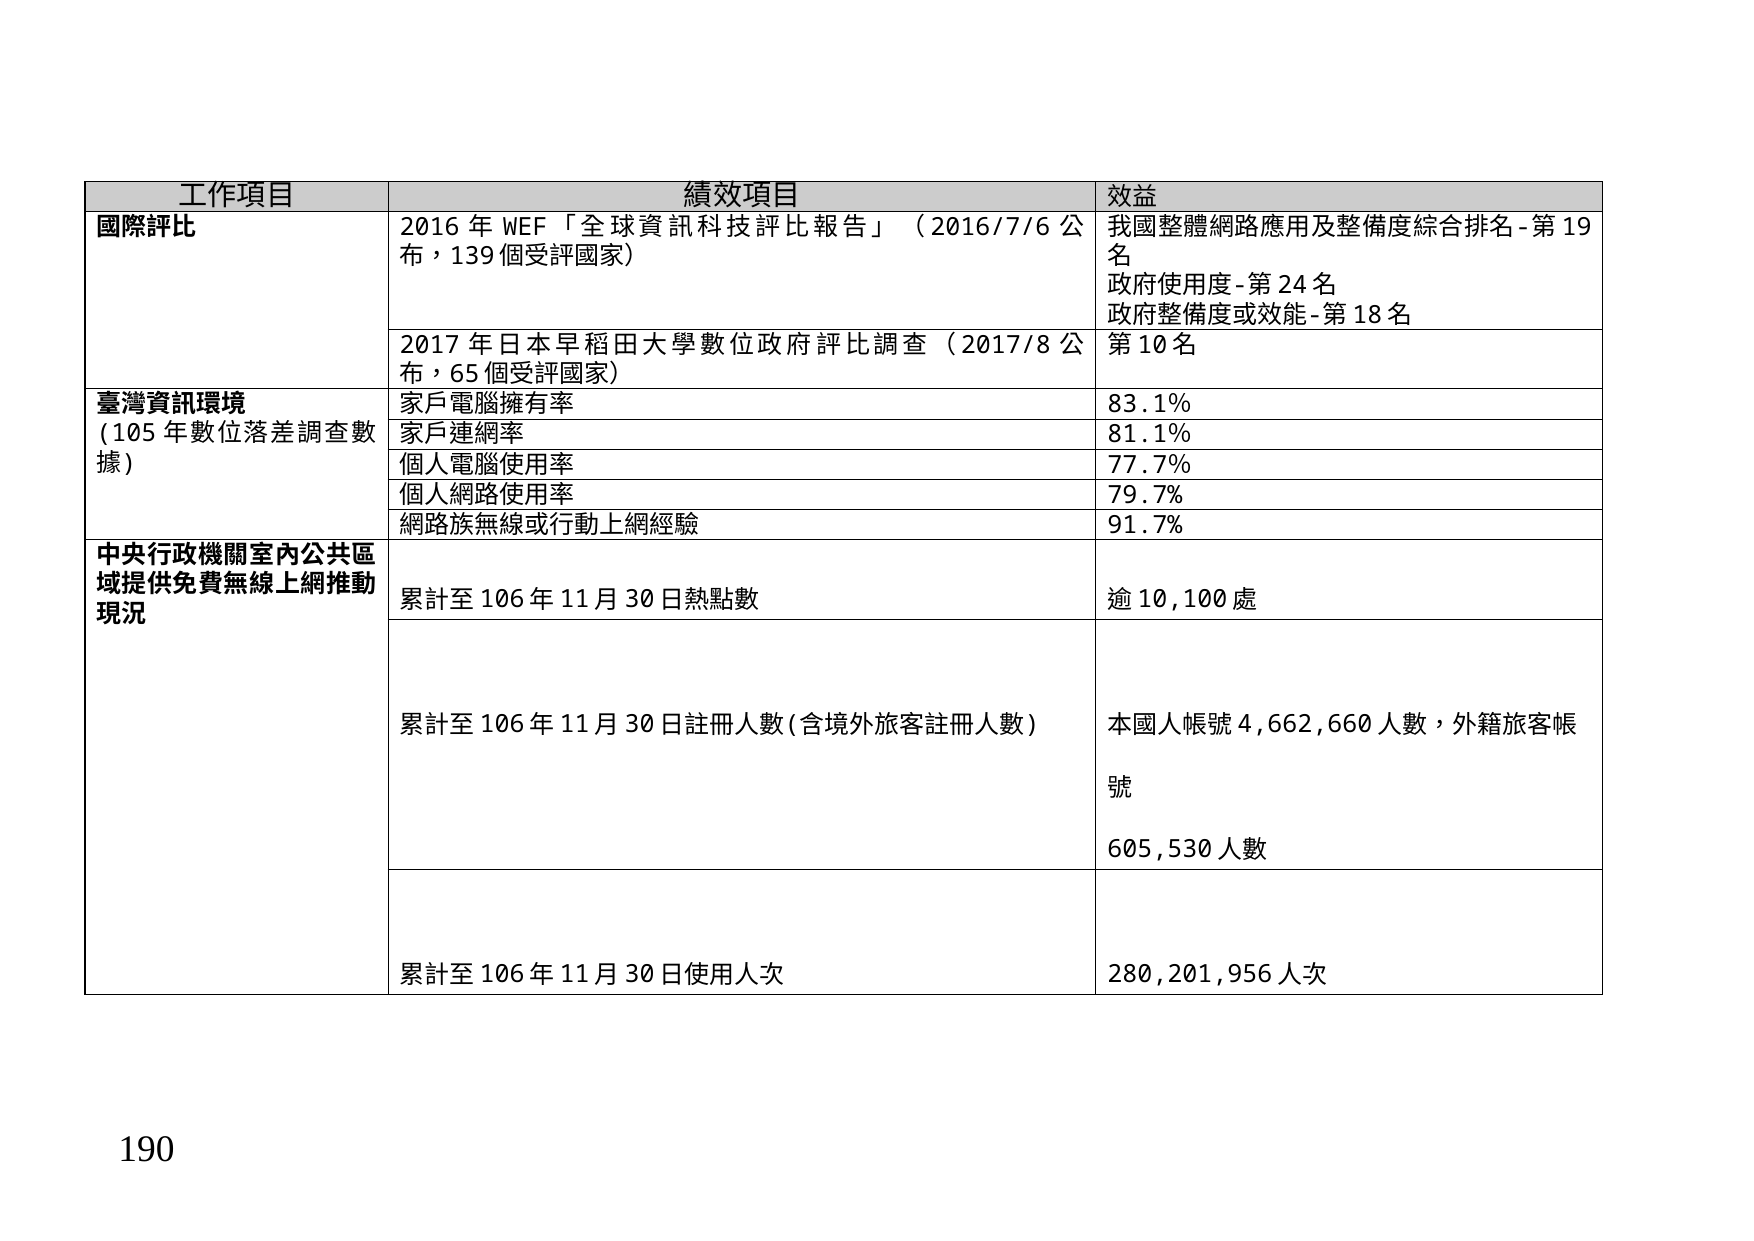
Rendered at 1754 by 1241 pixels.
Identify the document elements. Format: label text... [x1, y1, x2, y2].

table_header 效益 [1096, 182, 1602, 211]
table_cell 逾10,100處 [1096, 540, 1602, 618]
table_cell 本國人帳號4,662,660人數，外籍旅客帳號 605,530人數 [1096, 620, 1602, 868]
table_cell 網路族無線或行動上網經驗 [389, 510, 1095, 539]
table_cell 臺灣資訊環境 (105年數位落差調查數據) [86, 389, 388, 539]
table_cell 個人網路使用率 [389, 480, 1095, 509]
table_cell 家戶連網率 [389, 420, 1095, 449]
table_cell 國際評比 [86, 212, 388, 388]
table_cell 我國整體網路應用及整備度綜合排名-第19名 政府使用度-第24名 政府整備度或效能-第18名 [1096, 212, 1602, 329]
table_cell 累計至106年11月30日熱點數 [389, 540, 1095, 618]
table_cell 家戶電腦擁有率 [389, 389, 1095, 418]
table_cell 累計至106年11月30日註冊人數(含境外旅客註冊人數) [389, 620, 1095, 868]
table_header 工作項目 [86, 182, 388, 211]
table_cell 81.1％ [1096, 420, 1602, 449]
table_cell 83.1％ [1096, 389, 1602, 418]
table_header 績效項目 [389, 182, 1095, 211]
table_cell 中央行政機關室內公共區域提供免費無線上網推動現況 [86, 540, 388, 993]
table_cell 2016年WEF「全球資訊科技評比報告」（2016/7/6公布，139個受評國家） [389, 212, 1095, 329]
table_cell 79.7% [1096, 480, 1602, 509]
table_cell 2017年日本早稻田大學數位政府評比調查（2017/8公布，65個受評國家） [389, 330, 1095, 388]
table_cell 累計至106年11月30日使用人次 [389, 870, 1095, 993]
table_cell 280,201,956人次 [1096, 870, 1602, 993]
table_cell 第10名 [1096, 330, 1602, 388]
table_cell 個人電腦使用率 [389, 450, 1095, 479]
table_cell 91.7% [1096, 510, 1602, 539]
table_cell 77.7％ [1096, 450, 1602, 479]
